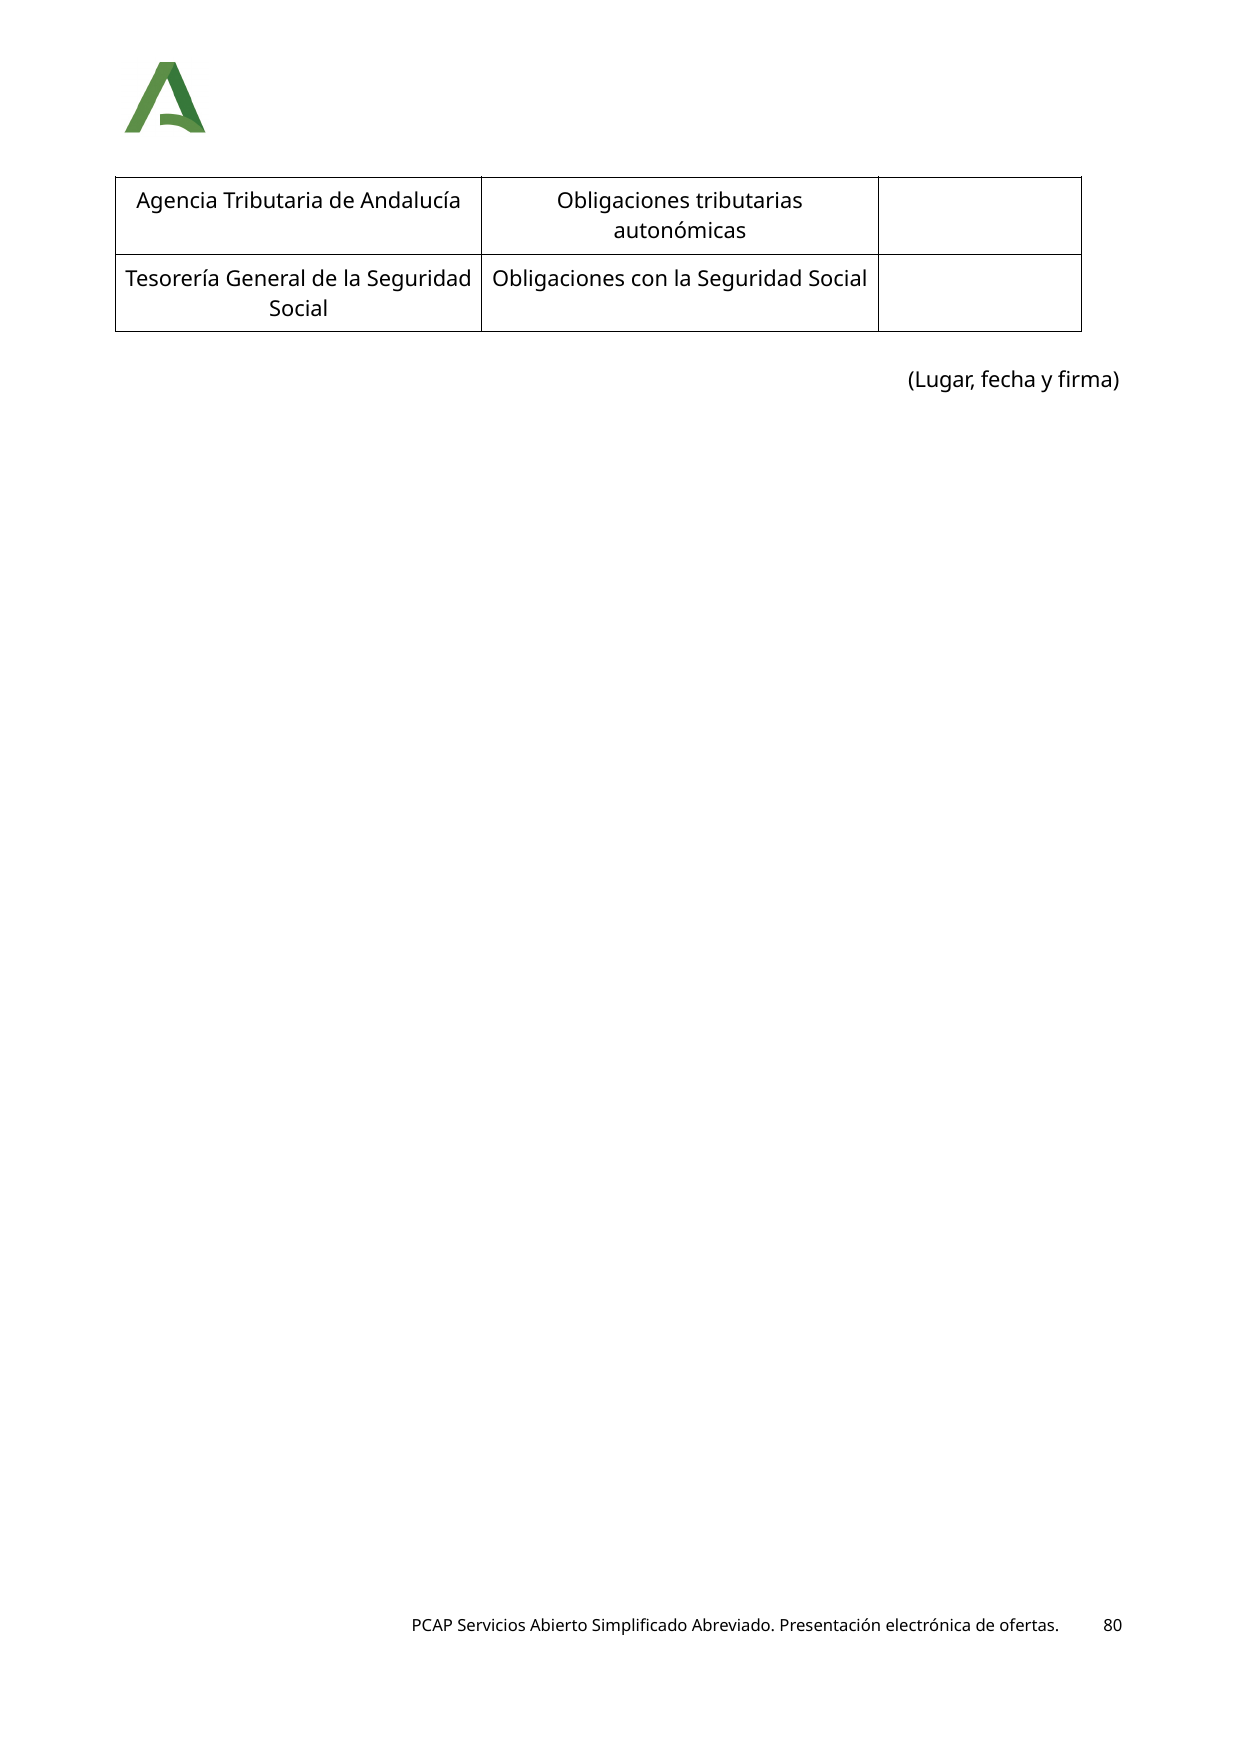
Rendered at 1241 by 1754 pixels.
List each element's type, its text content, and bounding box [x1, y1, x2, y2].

table_cell [879, 178, 1081, 254]
table_cell Obligaciones tributarias autonómicas [482, 178, 878, 254]
table_cell [879, 255, 1081, 331]
text (Lugar, fecha y firma) [118, 364, 1122, 397]
picture [120, 57, 210, 137]
table_cell Tesorería General de la Seguridad Social [116, 255, 481, 331]
table_cell Agencia Tributaria de Andalucía [116, 178, 481, 254]
table_cell Obligaciones con la Seguridad Social [482, 255, 878, 331]
